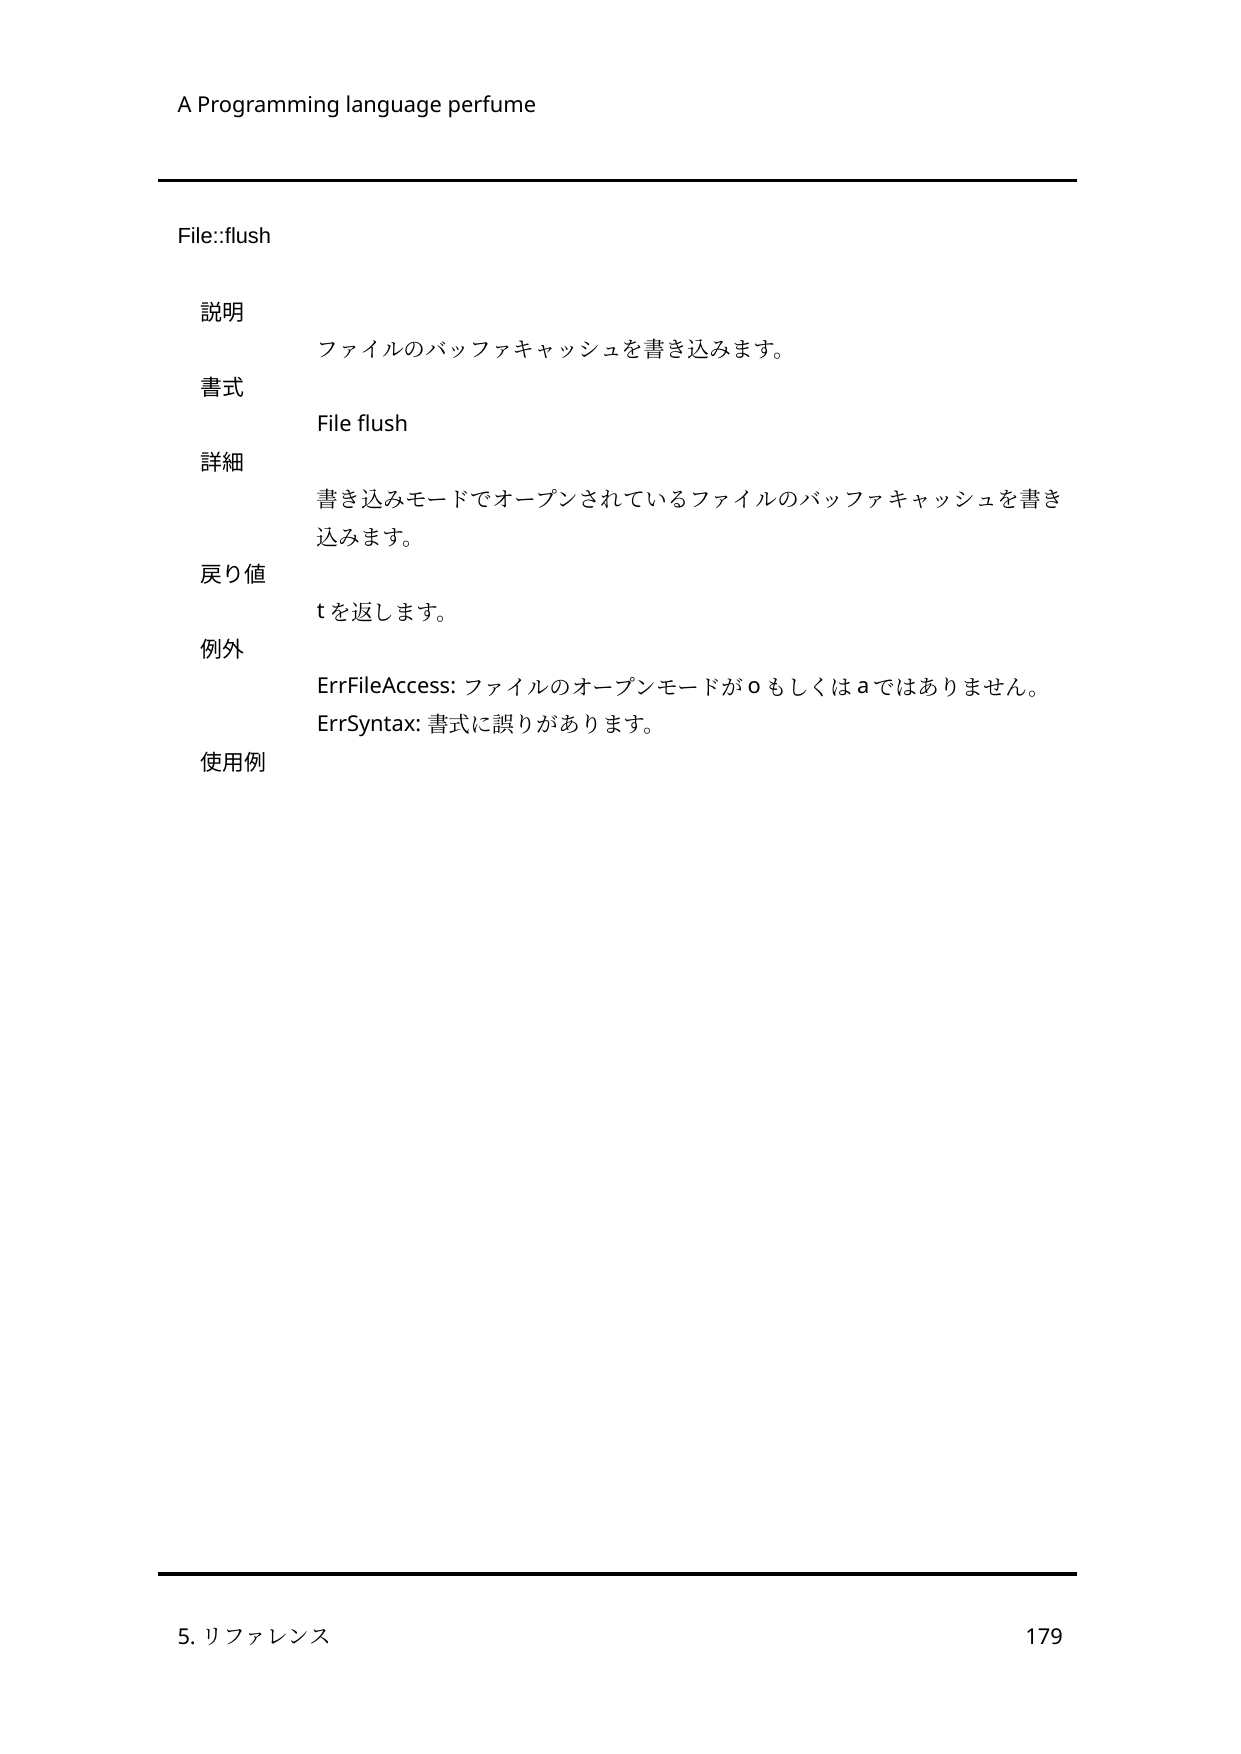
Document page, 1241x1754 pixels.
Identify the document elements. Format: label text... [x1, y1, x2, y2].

table_cell 書き込みモードでオープンされているファイルのバッファキャッシュを書き込みます。 [317, 442, 1063, 554]
table_cell [317, 742, 1063, 817]
table_cell tを返します。 [317, 554, 1063, 629]
table_cell 使用例 [200, 742, 317, 817]
subtitle File::flush [177, 217, 1063, 254]
table_cell 例外 [200, 629, 317, 742]
table_header 説明 [200, 292, 317, 367]
table_cell ErrFileAccess: ファイルのオープンモードがoもしくはaではありません。 ErrSyntax: 書式に誤りがあります。 [317, 629, 1063, 742]
table_cell 戻り値 [200, 554, 317, 629]
table_cell File flush [317, 367, 1063, 442]
table_cell 書式 [200, 367, 317, 442]
table_cell 詳細 [200, 442, 317, 554]
table_header ファイルのバッファキャッシュを書き込みます。 [317, 292, 1063, 367]
